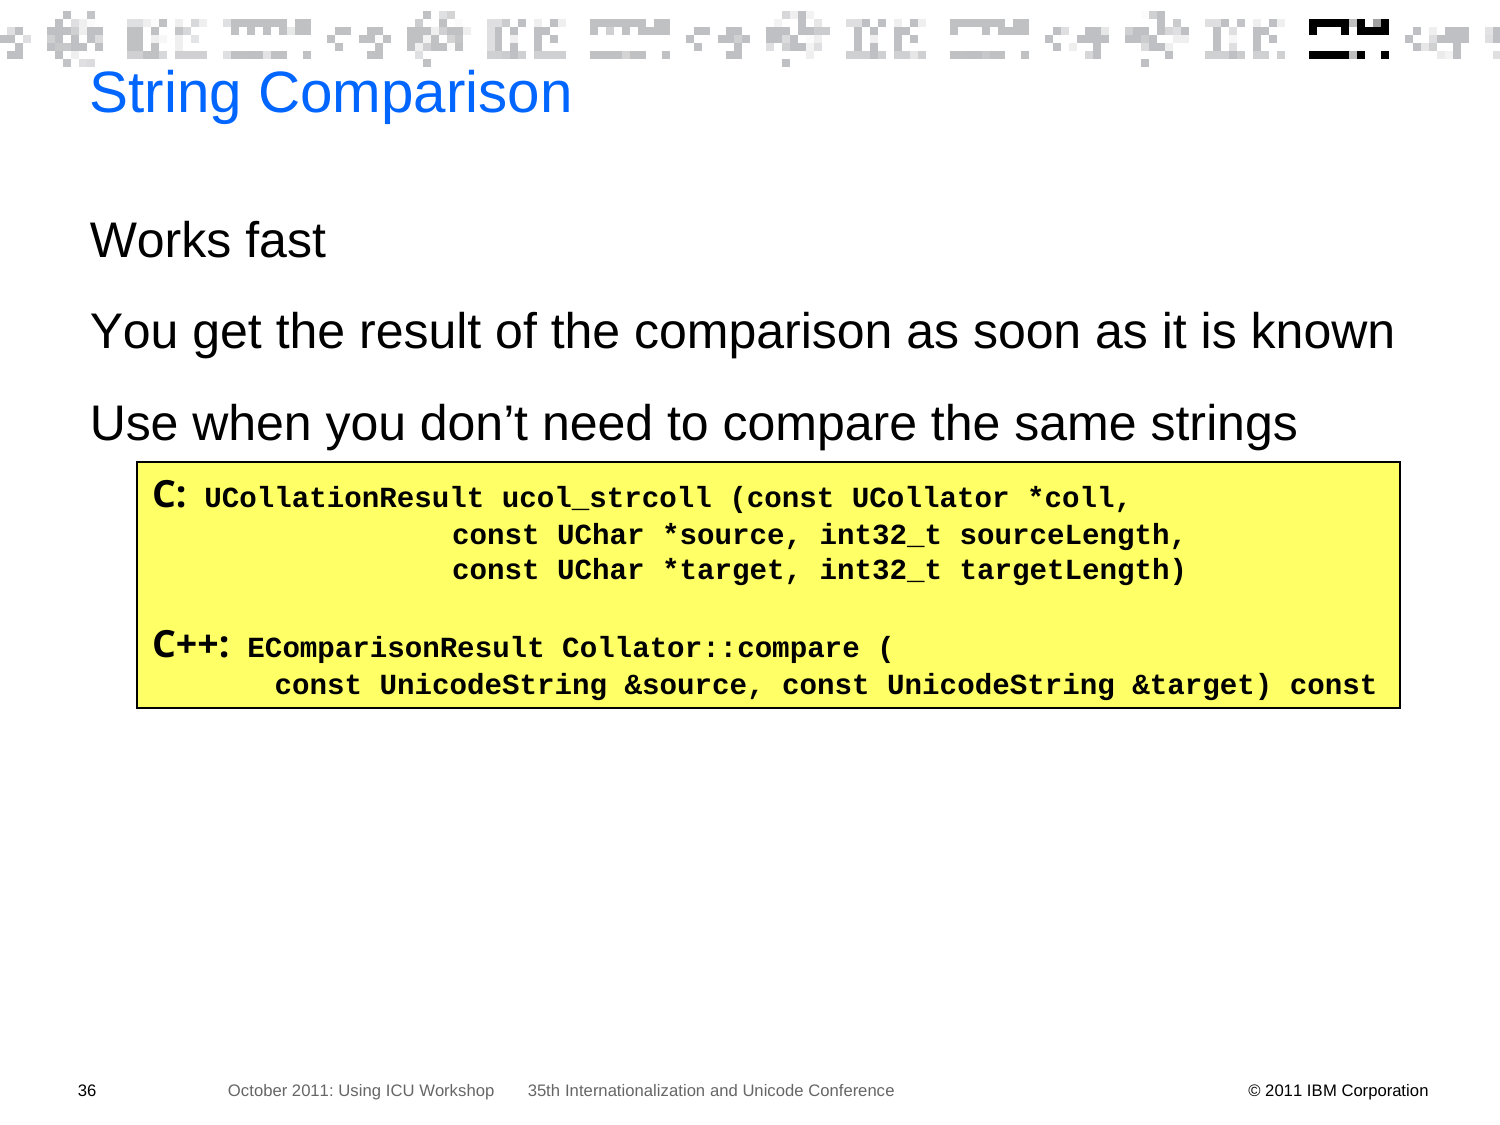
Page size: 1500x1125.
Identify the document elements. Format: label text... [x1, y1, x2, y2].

title String Comparison [75, 37, 1426, 150]
text_box C: UCollationResult ucol_strcoll (const UCollator *coll, const UChar *source, int32_t sourceLength, const UChar *target, int32_t targetLength) C++: EComparisonResult Collator::compare ( const UnicodeString &source, const UnicodeString &target) const [137, 462, 1400, 708]
picture [0, 0, 1500, 1066]
list Works fast You get the result of the comparison as soon as it is known Use when you don’t need to compare the same strings many times [75, 199, 1426, 518]
